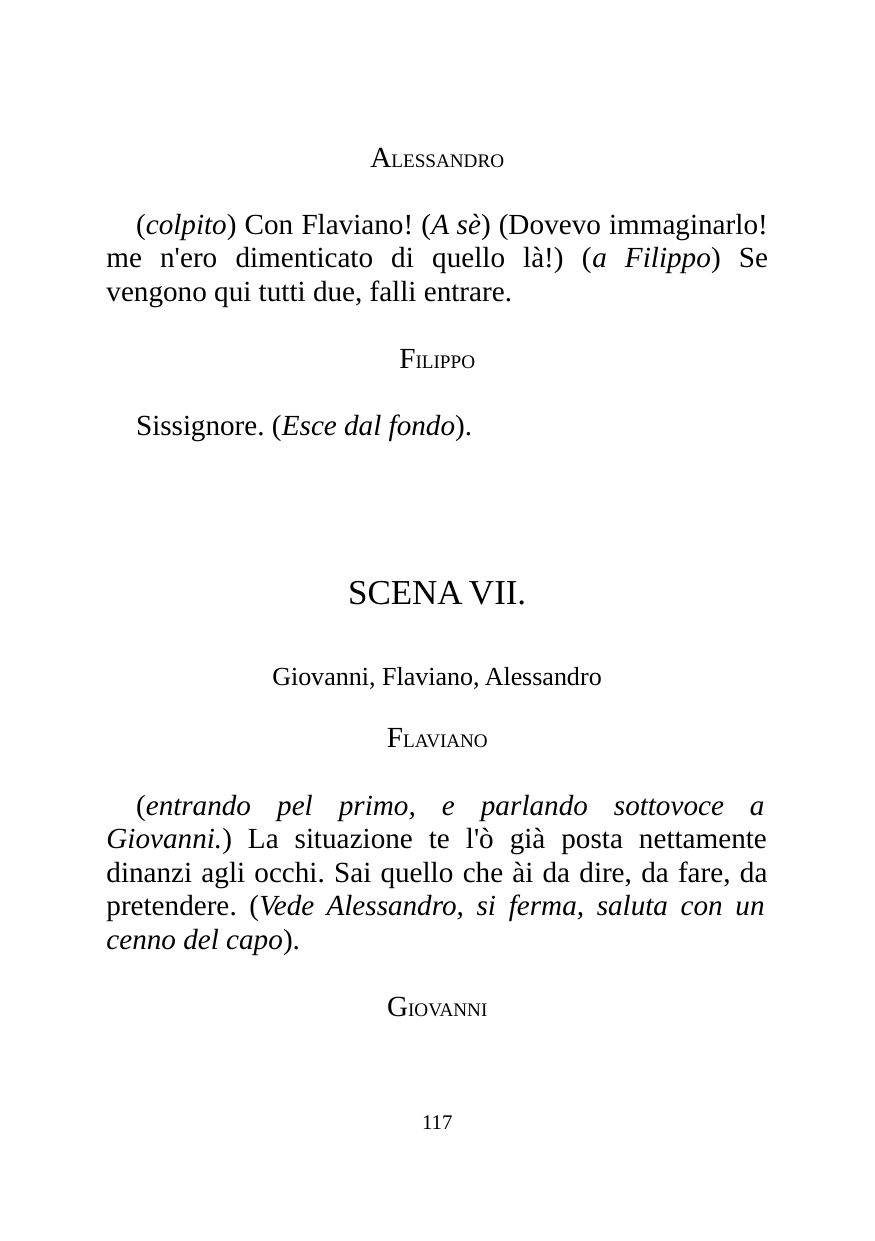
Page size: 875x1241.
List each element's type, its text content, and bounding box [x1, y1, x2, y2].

text Sissignore. (Esce dal fondo). [106, 408, 768, 442]
text (entrando pel primo, e parlando sottovoce a Giovanni.) La situazione te l'ò già posta nettamente dinanzi agli occhi. Sai quello che ài da dire, da fare, da pretendere. (Vede Alessandro, si ferma, saluta con un cenno del capo). [106, 788, 768, 955]
text Flaviano [106, 721, 768, 754]
text Alessandro [106, 140, 768, 173]
subtitle SCENA VII. [106, 572, 768, 612]
text Giovanni [106, 989, 768, 1022]
text Filippo [106, 341, 768, 374]
text (colpito) Con Flaviano! (A sè) (Dovevo immaginarlo! me n'ero dimenticato di quello là!) (a Filippo) Se vengono qui tutti due, falli entrare. [106, 207, 768, 307]
text Giovanni, Flaviano, Alessandro [106, 661, 768, 691]
